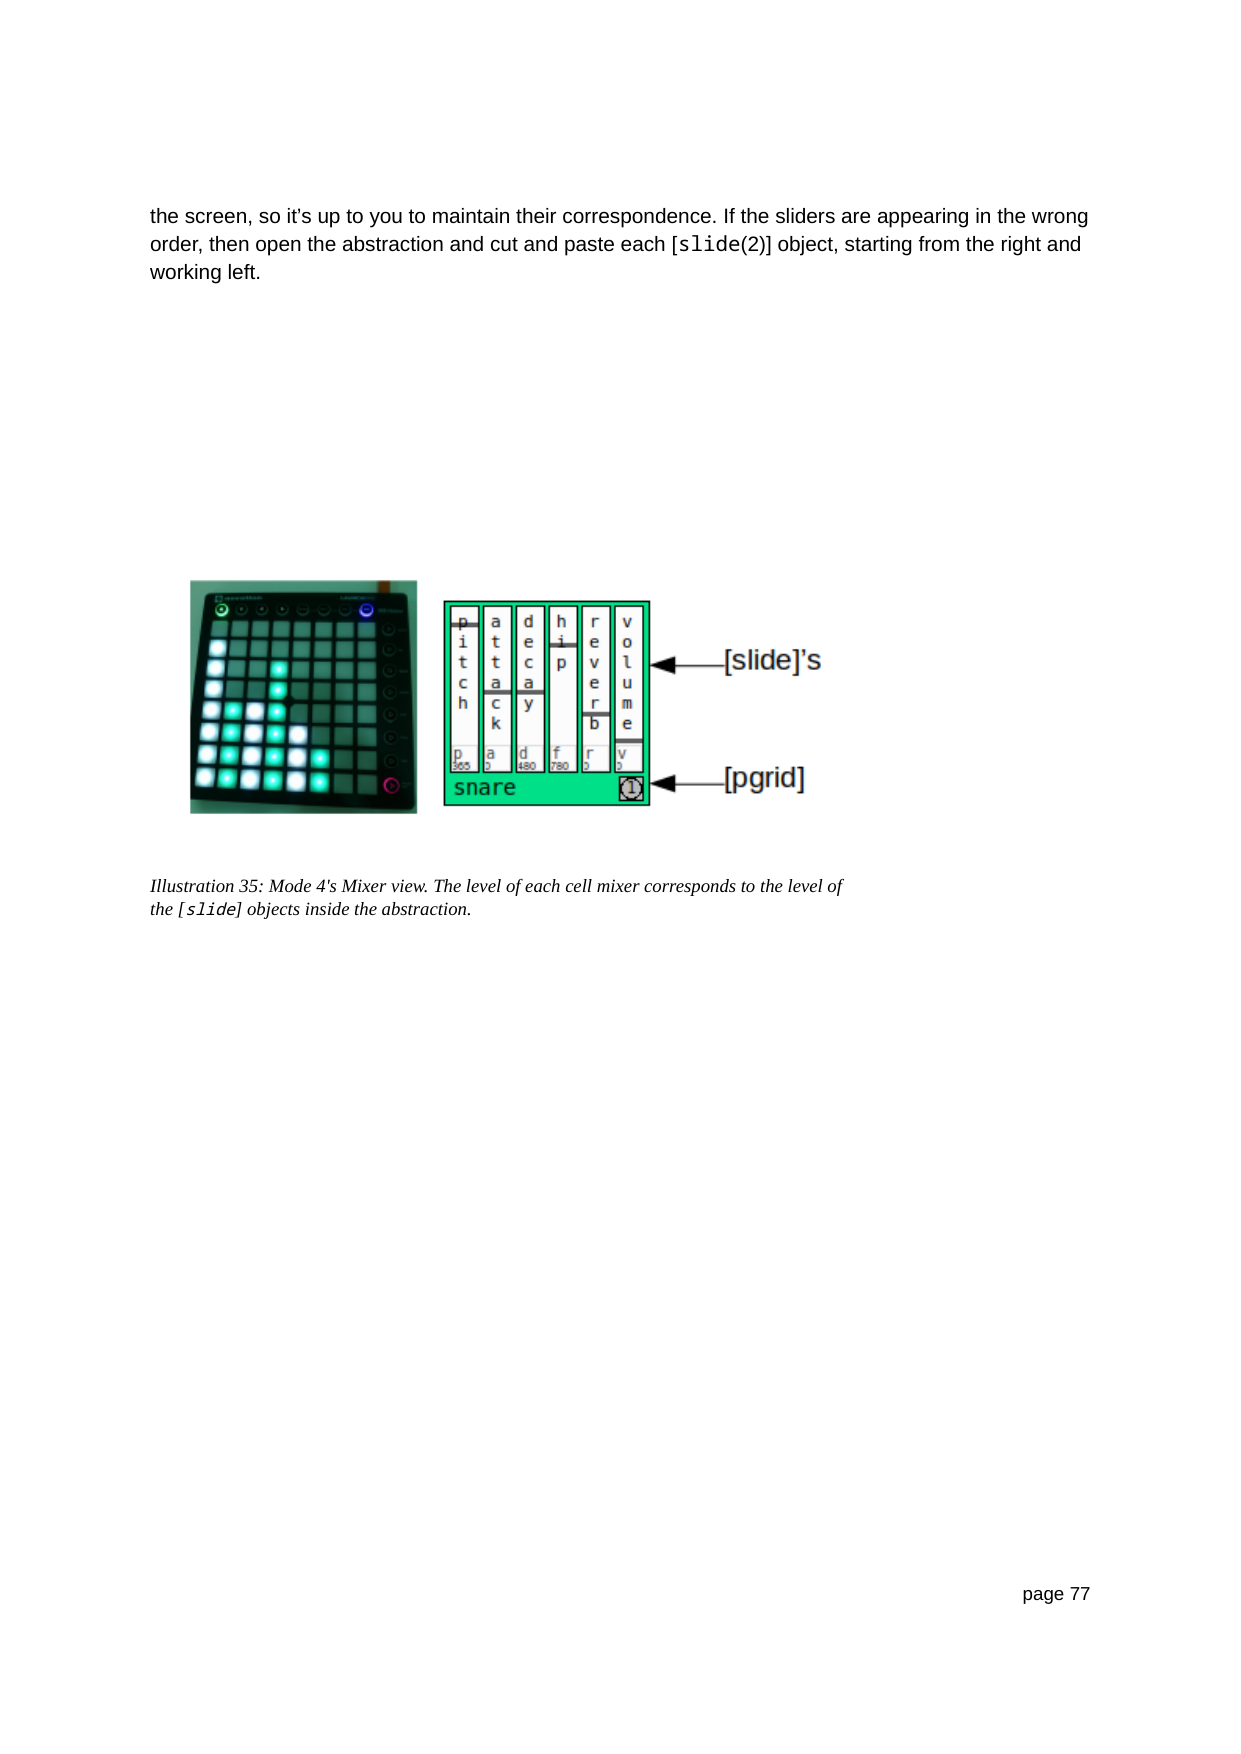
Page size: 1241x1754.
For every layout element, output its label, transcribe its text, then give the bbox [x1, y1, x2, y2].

text the screen, so it’s up to you to maintain their correspondence. If the sliders are appearing in the wrong order, then open the abstraction and cut and paste each [slide(2)] object, starting from the right and working left. [150, 203, 1090, 284]
text Illustration 35: Mode 4's Mixer view. The level of each cell mixer corresponds to the level of the [slide] objects inside the abstraction. [150, 874, 863, 921]
picture [178, 568, 835, 825]
